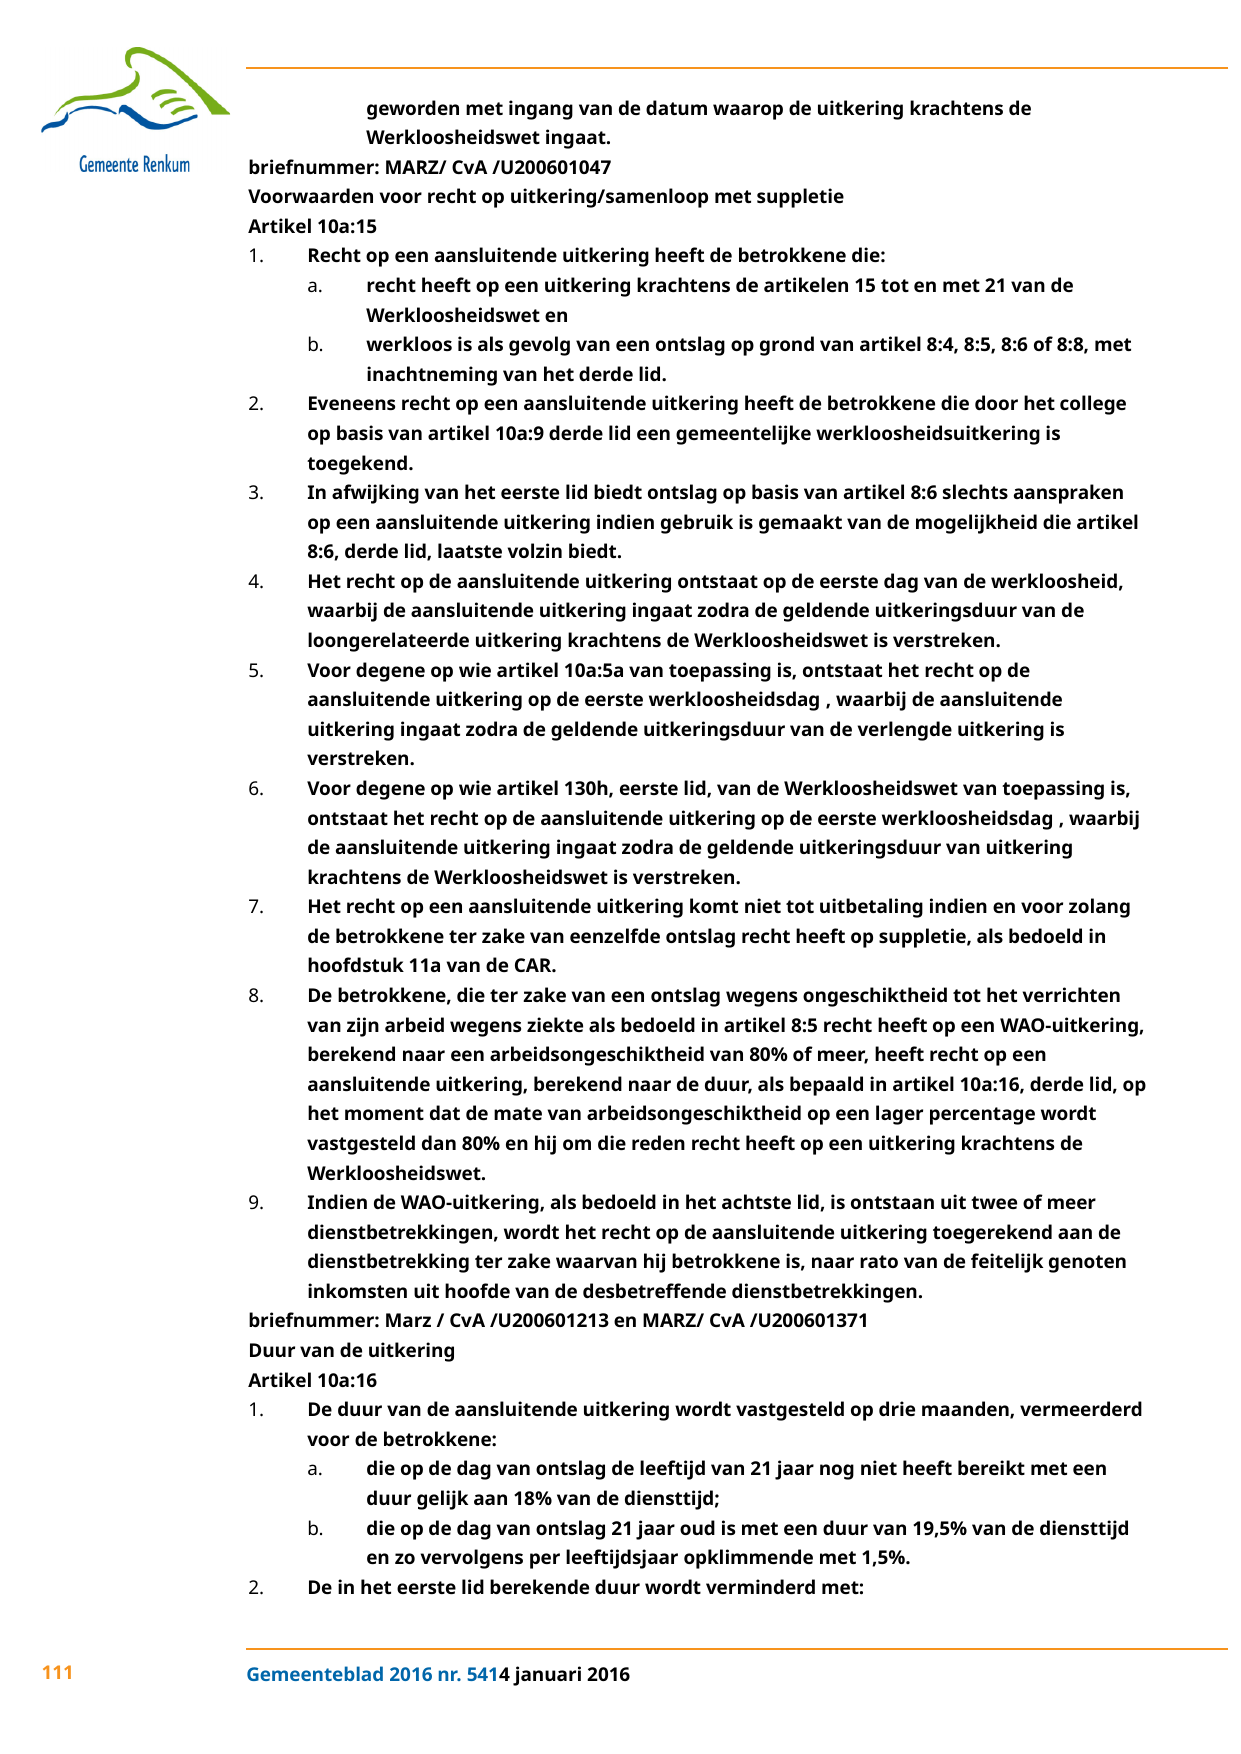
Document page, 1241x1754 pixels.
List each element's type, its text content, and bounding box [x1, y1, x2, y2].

list die op de dag van ontslag de leeftijd van 21 jaar nog niet heeft bereikt met een duur gelijk aan 18% van de diensttijd; [307, 1456, 1152, 1511]
list In afwijking van het eerste lid biedt ontslag op basis van artikel 8:6 slechts aanspraken op een aansluitende uitkering indien gebruik is gemaakt van de mogelijkheid die artikel 8:6, derde lid, laatste volzin biedt. [248, 479, 1152, 564]
list Indien de WAO-uitkering, als bedoeld in het achtste lid, is ontstaan uit twee of meer dienstbetrekkingen, wordt het recht op de aansluitende uitkering toegerekend aan de dienstbetrekking ter zake waarvan hij betrokkene is, naar rato van de feitelijk genoten inkomsten uit hoofde van de desbetreffende dienstbetrekkingen. [248, 1189, 1152, 1304]
list De duur van de aansluitende uitkering wordt vastgesteld op drie maanden, vermeerderd voor de betrokkene: [248, 1396, 1152, 1452]
list Voor degene op wie artikel 10a:5a van toepassing is, ontstaat het recht op de aansluitende uitkering op de eerste werkloosheidsdag , waarbij de aansluitende uitkering ingaat zodra de geldende uitkeringsduur van de verlengde uitkering is verstreken. [248, 657, 1152, 771]
list Voor degene op wie artikel 130h, eerste lid, van de Werkloosheidswet van toepassing is, ontstaat het recht op de aansluitende uitkering op de eerste werkloosheidsdag , waarbij de aansluitende uitkering ingaat zodra de geldende uitkeringsduur van uitkering krachtens de Werkloosheidswet is verstreken. [248, 775, 1152, 890]
list Recht op een aansluitende uitkering heeft de betrokkene die: [248, 243, 1152, 268]
text Artikel 10a:16 [248, 1367, 1152, 1393]
text Artikel 10a:15 [248, 213, 1152, 239]
list geworden met ingang van de datum waarop de uitkering krachtens de Werkloosheidswet ingaat. [307, 95, 1152, 150]
list Eveneens recht op een aansluitende uitkering heeft de betrokkene die door het college op basis van artikel 10a:9 derde lid een gemeentelijke werkloosheidsuitkering is toegekend. [248, 391, 1152, 476]
list Het recht op een aansluitende uitkering komt niet tot uitbetaling indien en voor zolang de betrokkene ter zake van eenzelfde ontslag recht heeft op suppletie, als bedoeld in hoofdstuk 11a van de CAR. [248, 893, 1152, 978]
list werkloos is als gevolg van een ontslag op grond van artikel 8:4, 8:5, 8:6 of 8:8, met inachtneming van het derde lid. [307, 331, 1152, 387]
list die op de dag van ontslag 21 jaar oud is met een duur van 19,5% van de diensttijd en zo vervolgens per leeftijdsjaar opklimmende met 1,5%. [307, 1515, 1152, 1570]
picture [41, 47, 231, 172]
list De betrokkene, die ter zake van een ontslag wegens ongeschiktheid tot het verrichten van zijn arbeid wegens ziekte als bedoeld in artikel 8:5 recht heeft op een WAO-uitkering, berekend naar een arbeidsongeschiktheid van 80% of meer, heeft recht op een aansluitende uitkering, berekend naar de duur, als bepaald in artikel 10a:16, derde lid, op het moment dat de mate van arbeidsongeschiktheid op een lager percentage wordt vastgesteld dan 80% en hij om die reden recht heeft op een uitkering krachtens de Werkloosheidswet. [248, 982, 1152, 1186]
text Voorwaarden voor recht op uitkering/samenloop met suppletie [248, 183, 1152, 209]
list Het recht op de aansluitende uitkering ontstaat op de eerste dag van de werkloosheid, waarbij de aansluitende uitkering ingaat zodra de geldende uitkeringsduur van de loongerelateerde uitkering krachtens de Werkloosheidswet is verstreken. [248, 568, 1152, 653]
list recht heeft op een uitkering krachtens de artikelen 15 tot en met 21 van de Werkloosheidswet en [307, 272, 1152, 328]
text briefnummer: Marz / CvA /U200601213 en MARZ/ CvA /U200601371 [248, 1308, 1152, 1333]
text Duur van de uitkering [248, 1337, 1152, 1363]
text briefnummer: MARZ/ CvA /U200601047 [248, 154, 1152, 180]
list De in het eerste lid berekende duur wordt verminderd met: [248, 1574, 1152, 1600]
